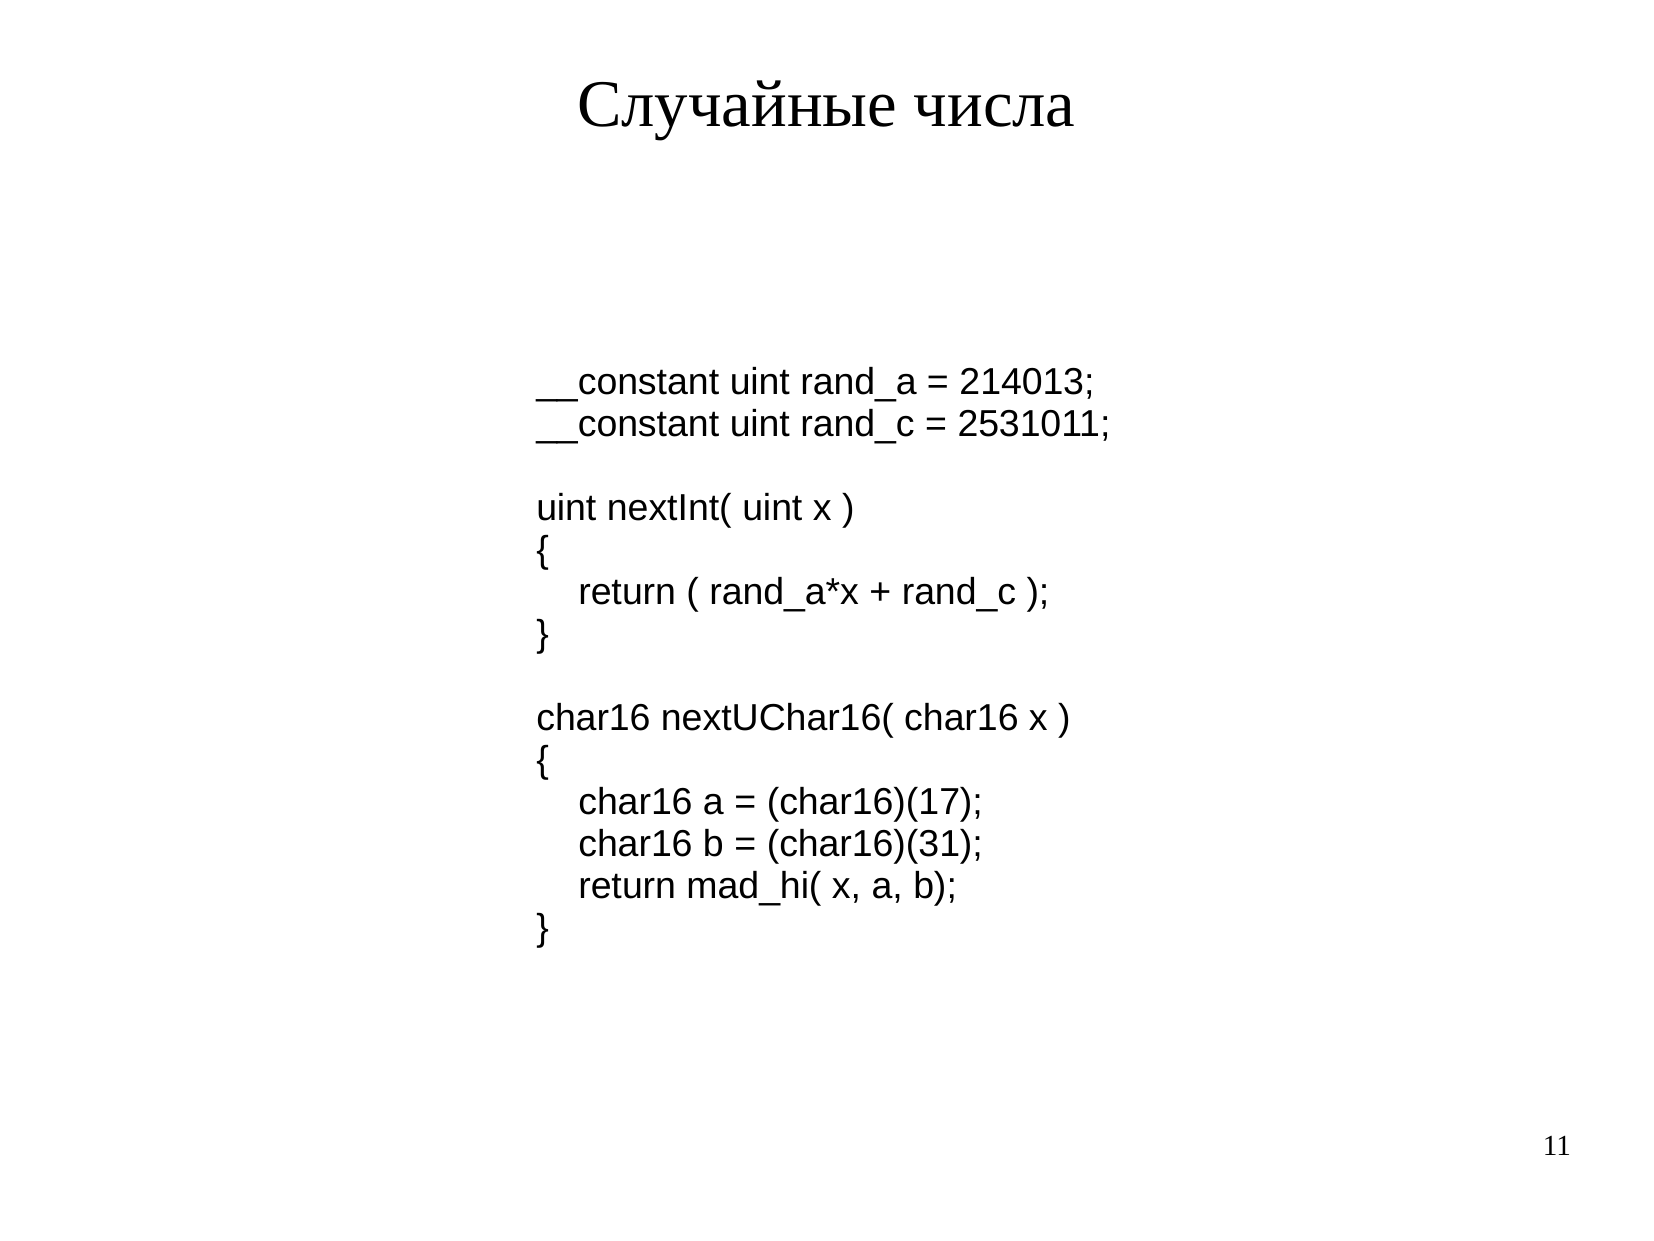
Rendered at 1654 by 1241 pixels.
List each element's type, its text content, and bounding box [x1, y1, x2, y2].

text_box __constant uint rand_a = 214013; __constant uint rand_c = 2531011; uint nextInt( uint x ) { return ( rand_a*x + rand_c ); } char16 nextUChar16( char16 x ) { char16 a = (char16)(17); char16 b = (char16)(31); return mad_hi( x, a, b); } [521, 353, 1126, 957]
text_box Случайные числа [335, 59, 1318, 148]
